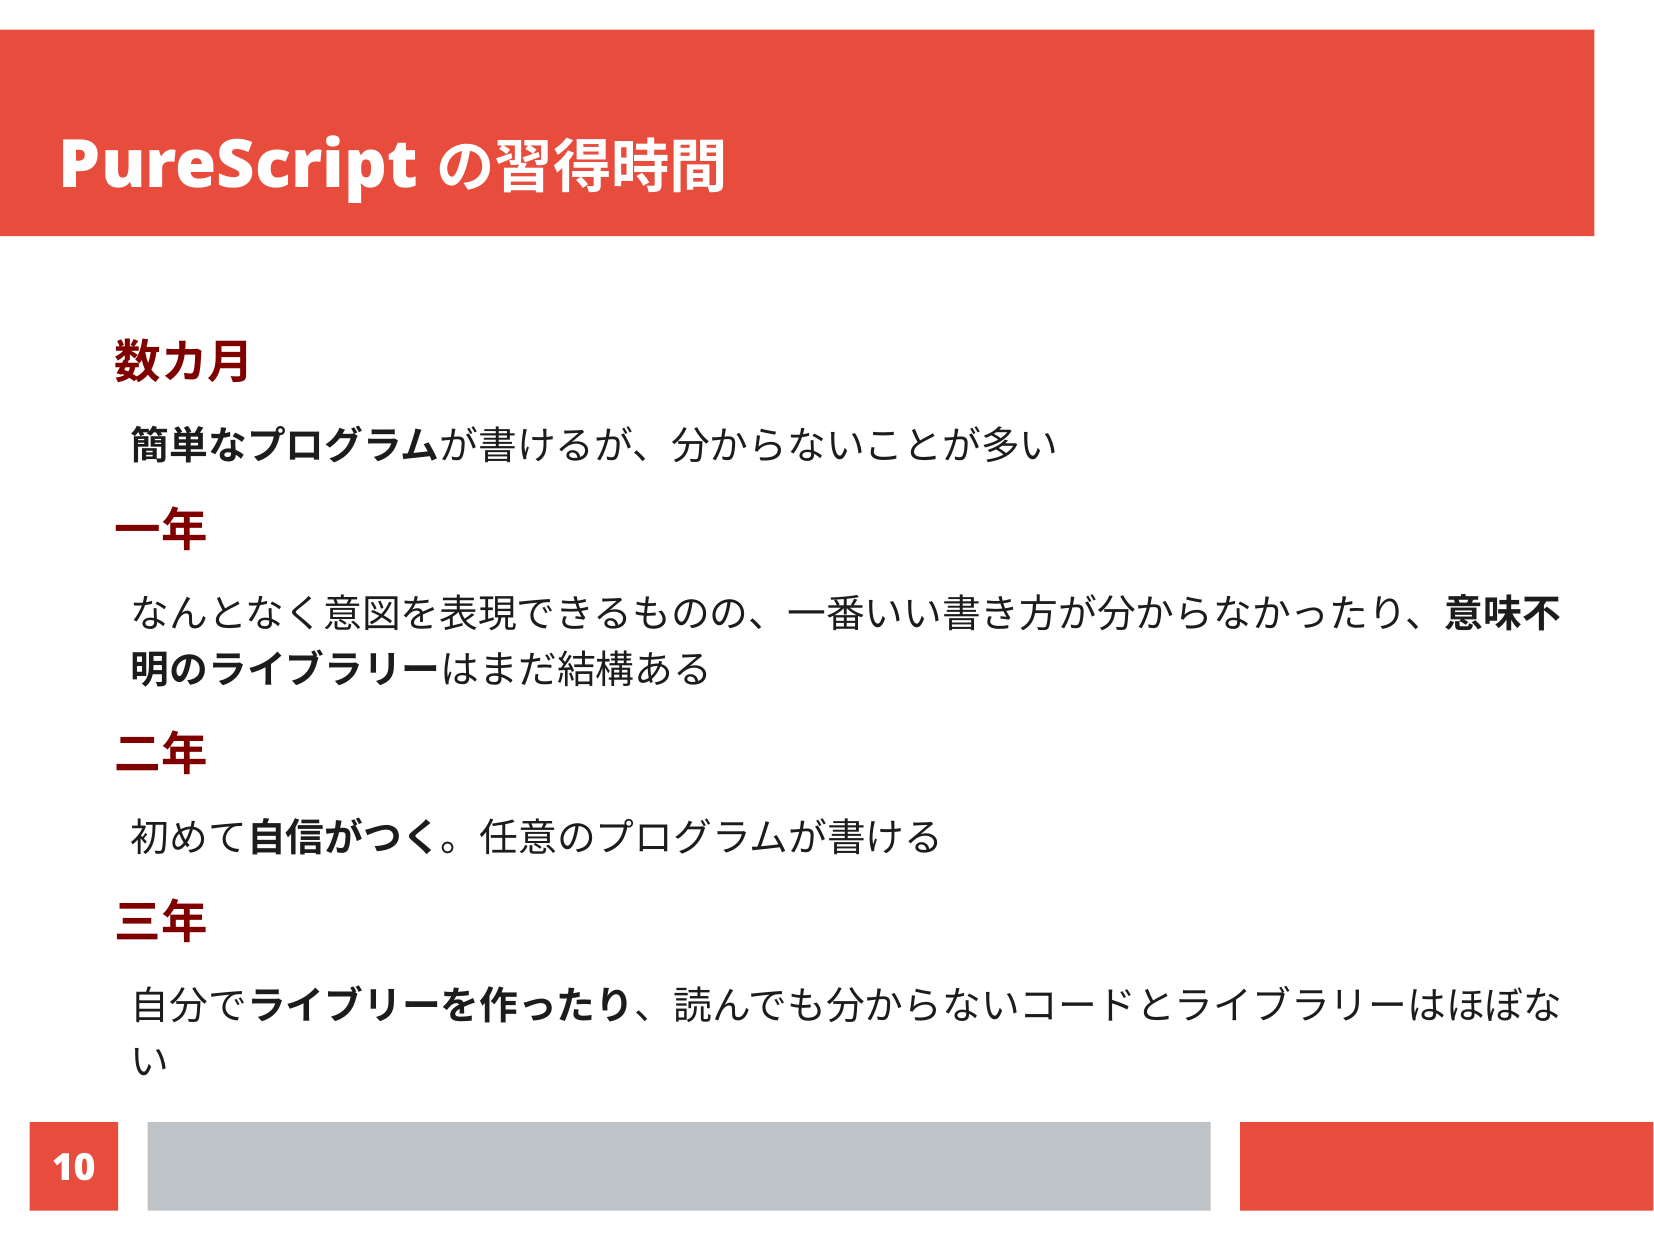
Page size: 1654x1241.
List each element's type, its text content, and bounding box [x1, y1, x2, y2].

title PureScriptの習得時間 [59, 59, 1595, 207]
list 数カ月 簡単なプログラムが書けるが、分からないことが多い 一年 なんとなく意図を表現できるものの、一番いい書き方が分からなかったり、意味不明のライブラリーはまだ結構ある 二年 初めて自信がつく。任意のプログラムが書ける 三年 自分でライブリーを作ったり、読んでも分からないコードとライブラリーはほぼない [59, 324, 1565, 1093]
